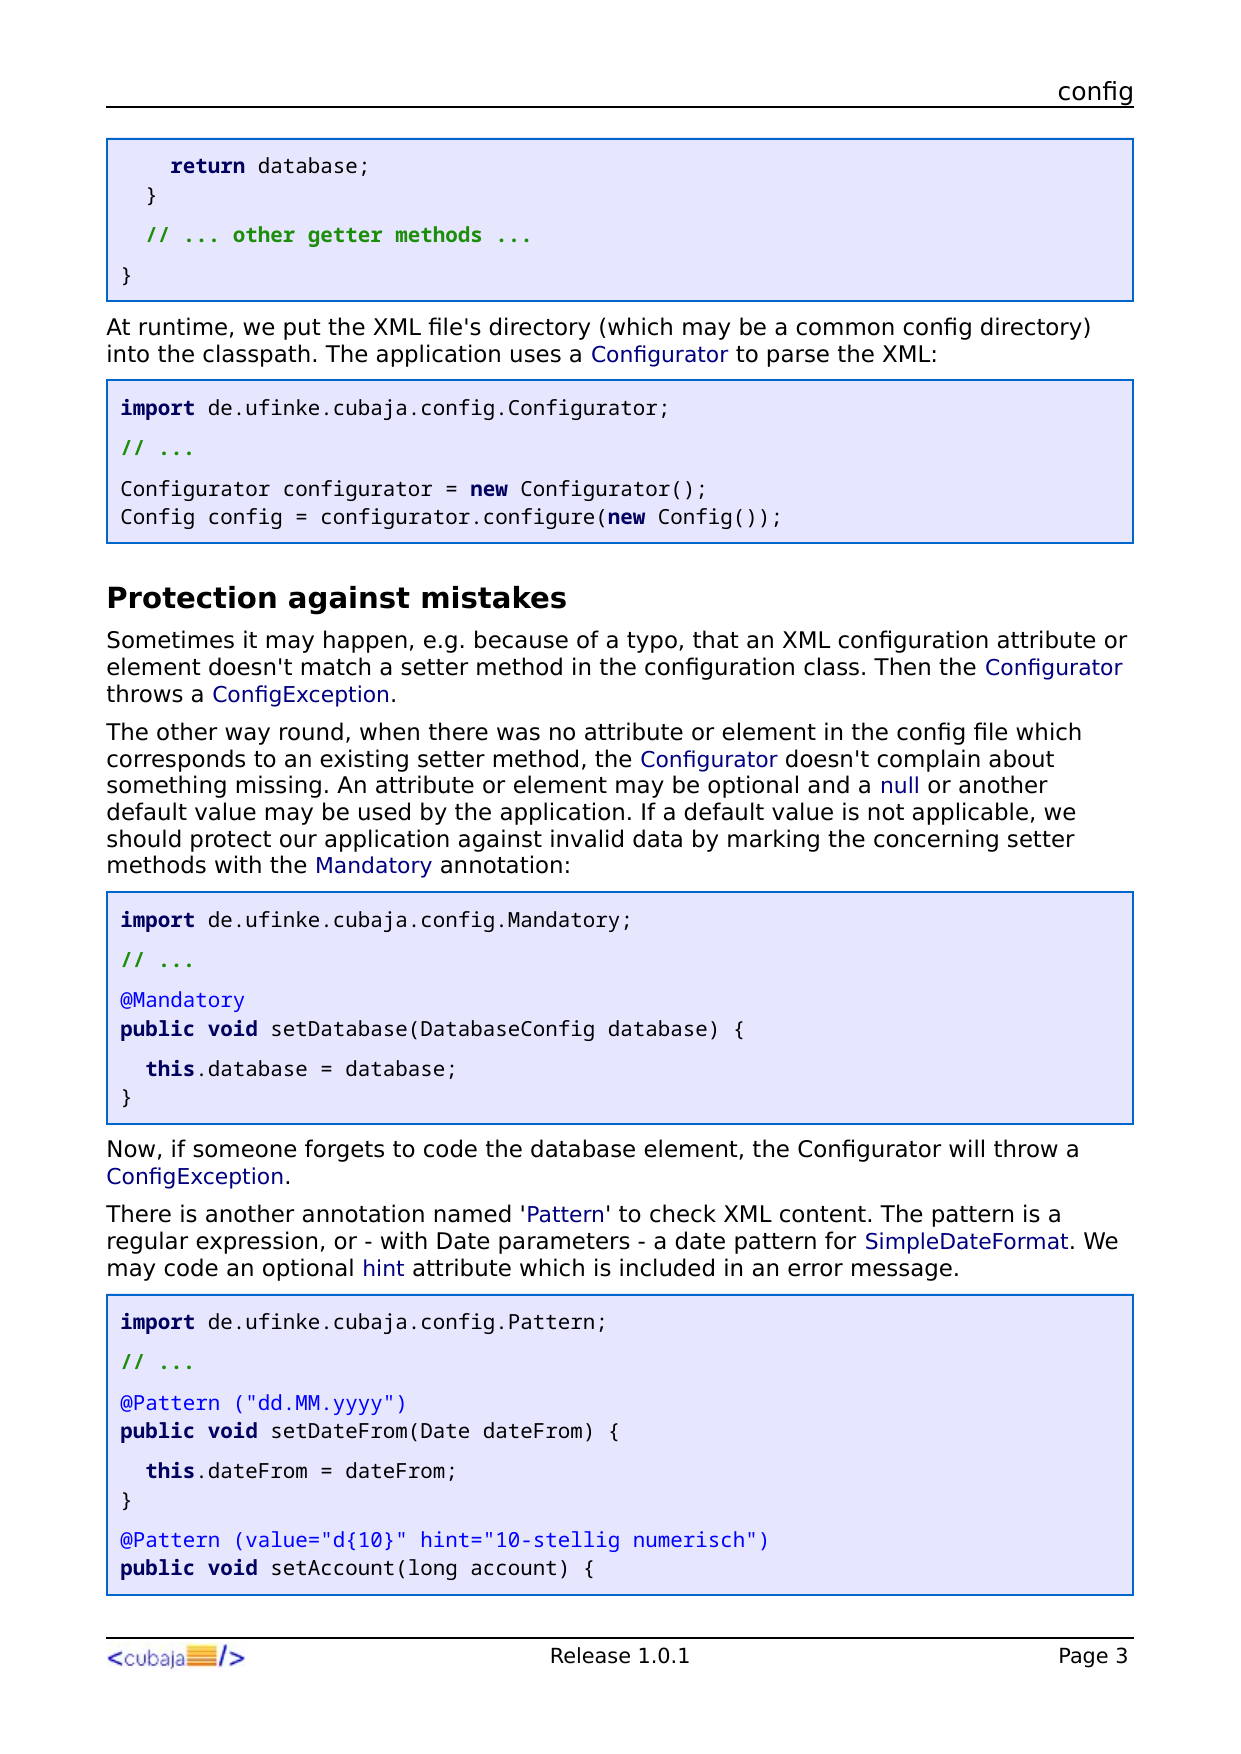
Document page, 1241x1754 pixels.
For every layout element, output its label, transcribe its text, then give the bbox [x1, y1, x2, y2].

text Sometimes it may happen, e.g. because of a typo, that an XML configuration attribute or element doesn't match a setter method in the configuration class. Then the Configurator throws a ConfigException. [106, 628, 1134, 708]
text @Pattern (value="d{10}" hint="10-stellig numerisch") public void setAccount(long account) { [108, 1511, 1132, 1594]
subtitle Protection against mistakes [106, 581, 1134, 615]
text At runtime, we put the XML file's directory (which may be a common config directory) into the classpath. The application uses a Configurator to parse the XML: [106, 314, 1134, 368]
text // ... [108, 1334, 1132, 1374]
text this.dateFrom = dateFrom; } [108, 1442, 1132, 1511]
text The other way round, when there was no attribute or element in the config file which corresponds to an existing setter method, the Configurator doesn't complain about something missing. An attribute or element may be optional and a null or another default value may be used by the application. If a default value is not applicable, we should protect our application against invalid data by marking the concerning setter methods with the Mandatory annotation: [106, 719, 1134, 879]
text There is another annotation named 'Pattern' to check XML content. The pattern is a regular expression, or - with Date parameters - a date pattern for SimpleDateFormat. We may code an optional hint attribute which is included in an error message. [106, 1202, 1134, 1282]
picture [106, 1642, 246, 1672]
text import de.ufinke.cubaja.config.Pattern; [108, 1296, 1132, 1334]
text @Pattern ("dd.MM.yyyy") public void setDateFrom(Date dateFrom) { [108, 1374, 1132, 1442]
text Now, if someone forgets to code the database element, the Configurator will throw a ConfigException. [106, 1137, 1134, 1190]
text Configurator configurator = new Configurator(); Config config = configurator.configure(new Config()); [108, 460, 1132, 542]
text // ... [108, 419, 1132, 460]
text this.database = database; } [108, 1040, 1132, 1123]
text return database; } [108, 140, 1132, 206]
text } [108, 246, 1132, 300]
text import de.ufinke.cubaja.config.Mandatory; [108, 893, 1132, 931]
text // ... [108, 931, 1132, 972]
text @Mandatory public void setDatabase(DatabaseConfig database) { [108, 972, 1132, 1040]
text import de.ufinke.cubaja.config.Configurator; [108, 381, 1132, 419]
text // ... other getter methods ... [108, 206, 1132, 246]
